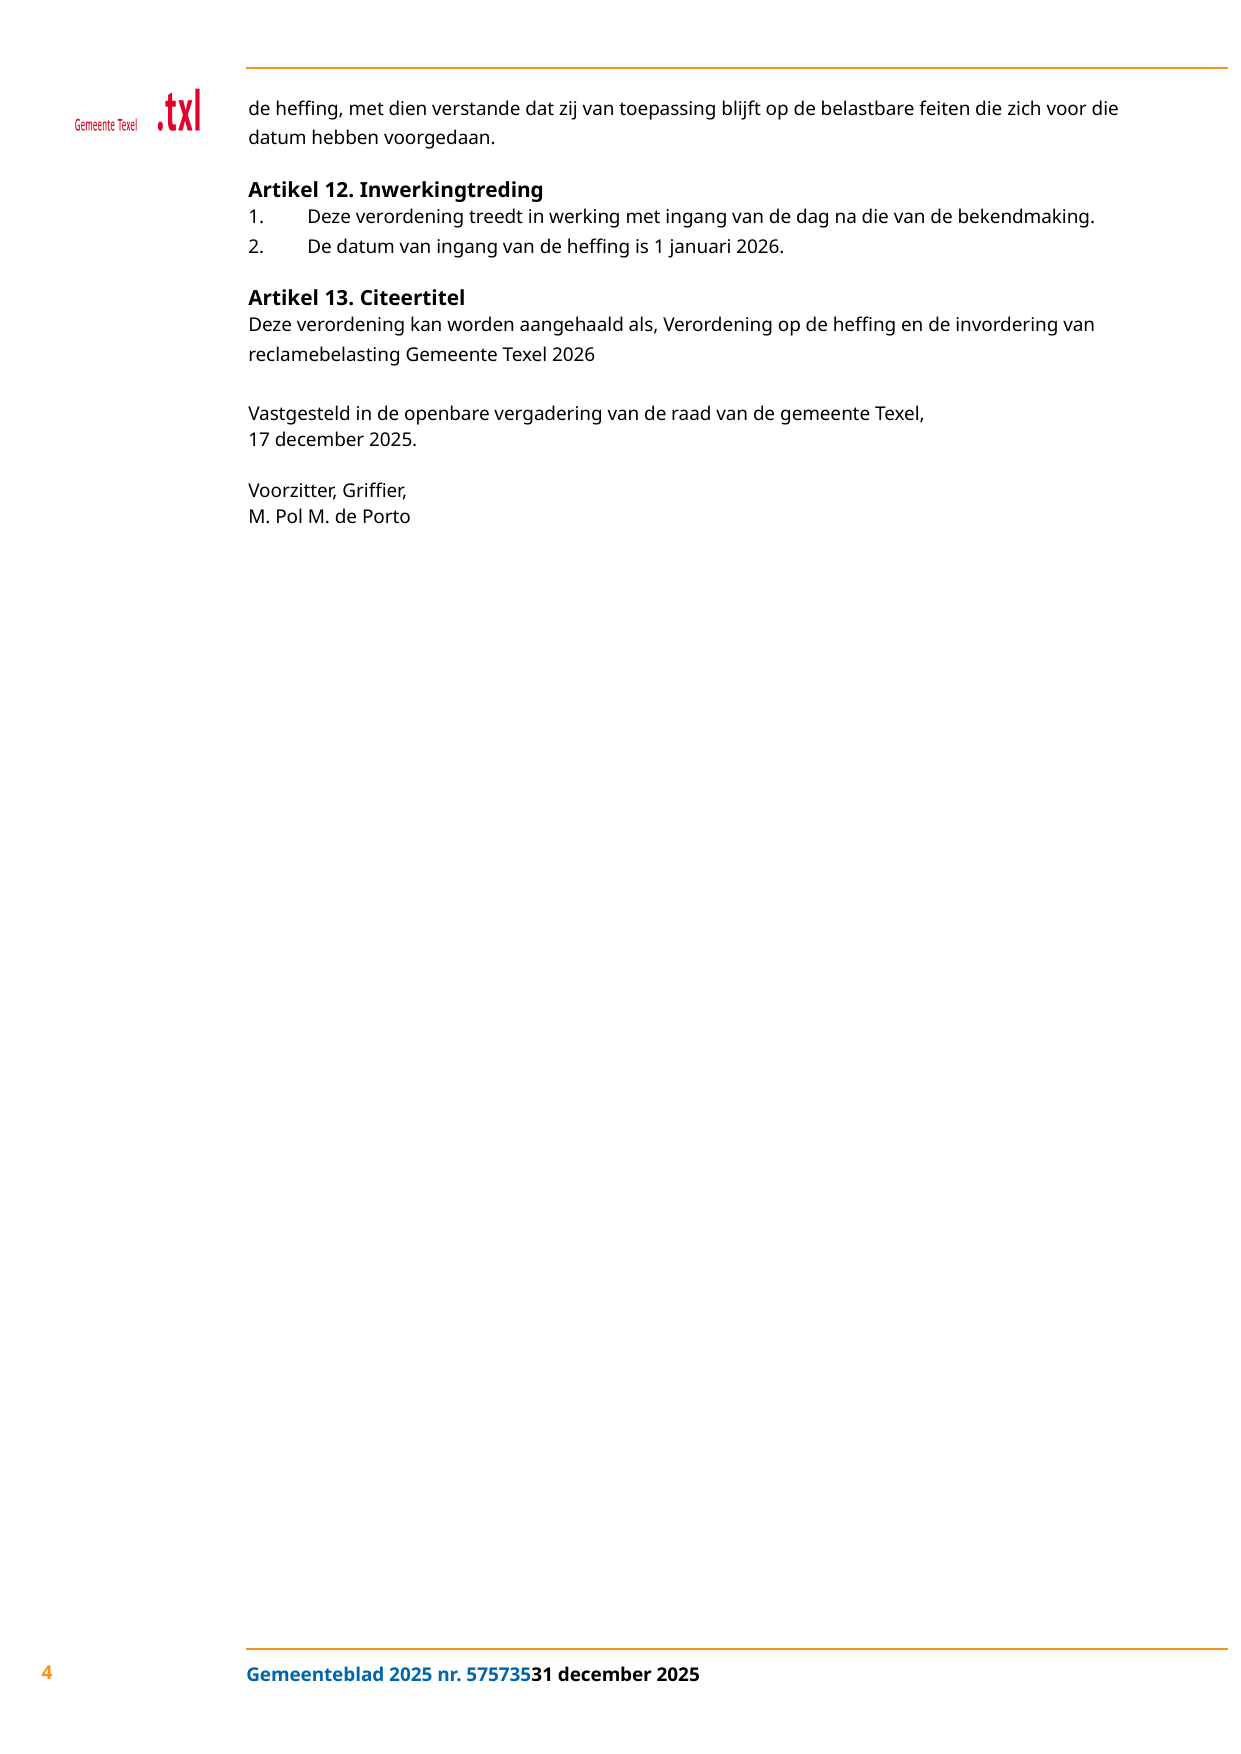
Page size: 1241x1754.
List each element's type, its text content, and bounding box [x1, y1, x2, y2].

text Voorzitter, Griffier, [248, 478, 1152, 503]
text M. Pol M. de Porto [248, 503, 1152, 529]
list Deze verordening treedt in werking met ingang van de dag na die van de bekendmaking. [248, 203, 1152, 229]
text Vastgesteld in de openbare vergadering van de raad van de gemeente Texel, [248, 400, 1152, 426]
text de heffing, met dien verstande dat zij van toepassing blijft op de belastbare feiten die zich voor die datum hebben voorgedaan. [248, 95, 1152, 150]
text Artikel 13. Citeertitel [248, 283, 1152, 312]
list De datum van ingang van de heffing is 1 januari 2026. [248, 233, 1152, 258]
text Artikel 12. Inwerkingtreding [248, 175, 1152, 203]
picture [41, 47, 231, 172]
text 17 december 2025. [248, 426, 1152, 452]
text Deze verordening kan worden aangehaald als, Verordening op de heffing en de invordering van reclamebelasting Gemeente Texel 2026 [248, 312, 1152, 367]
